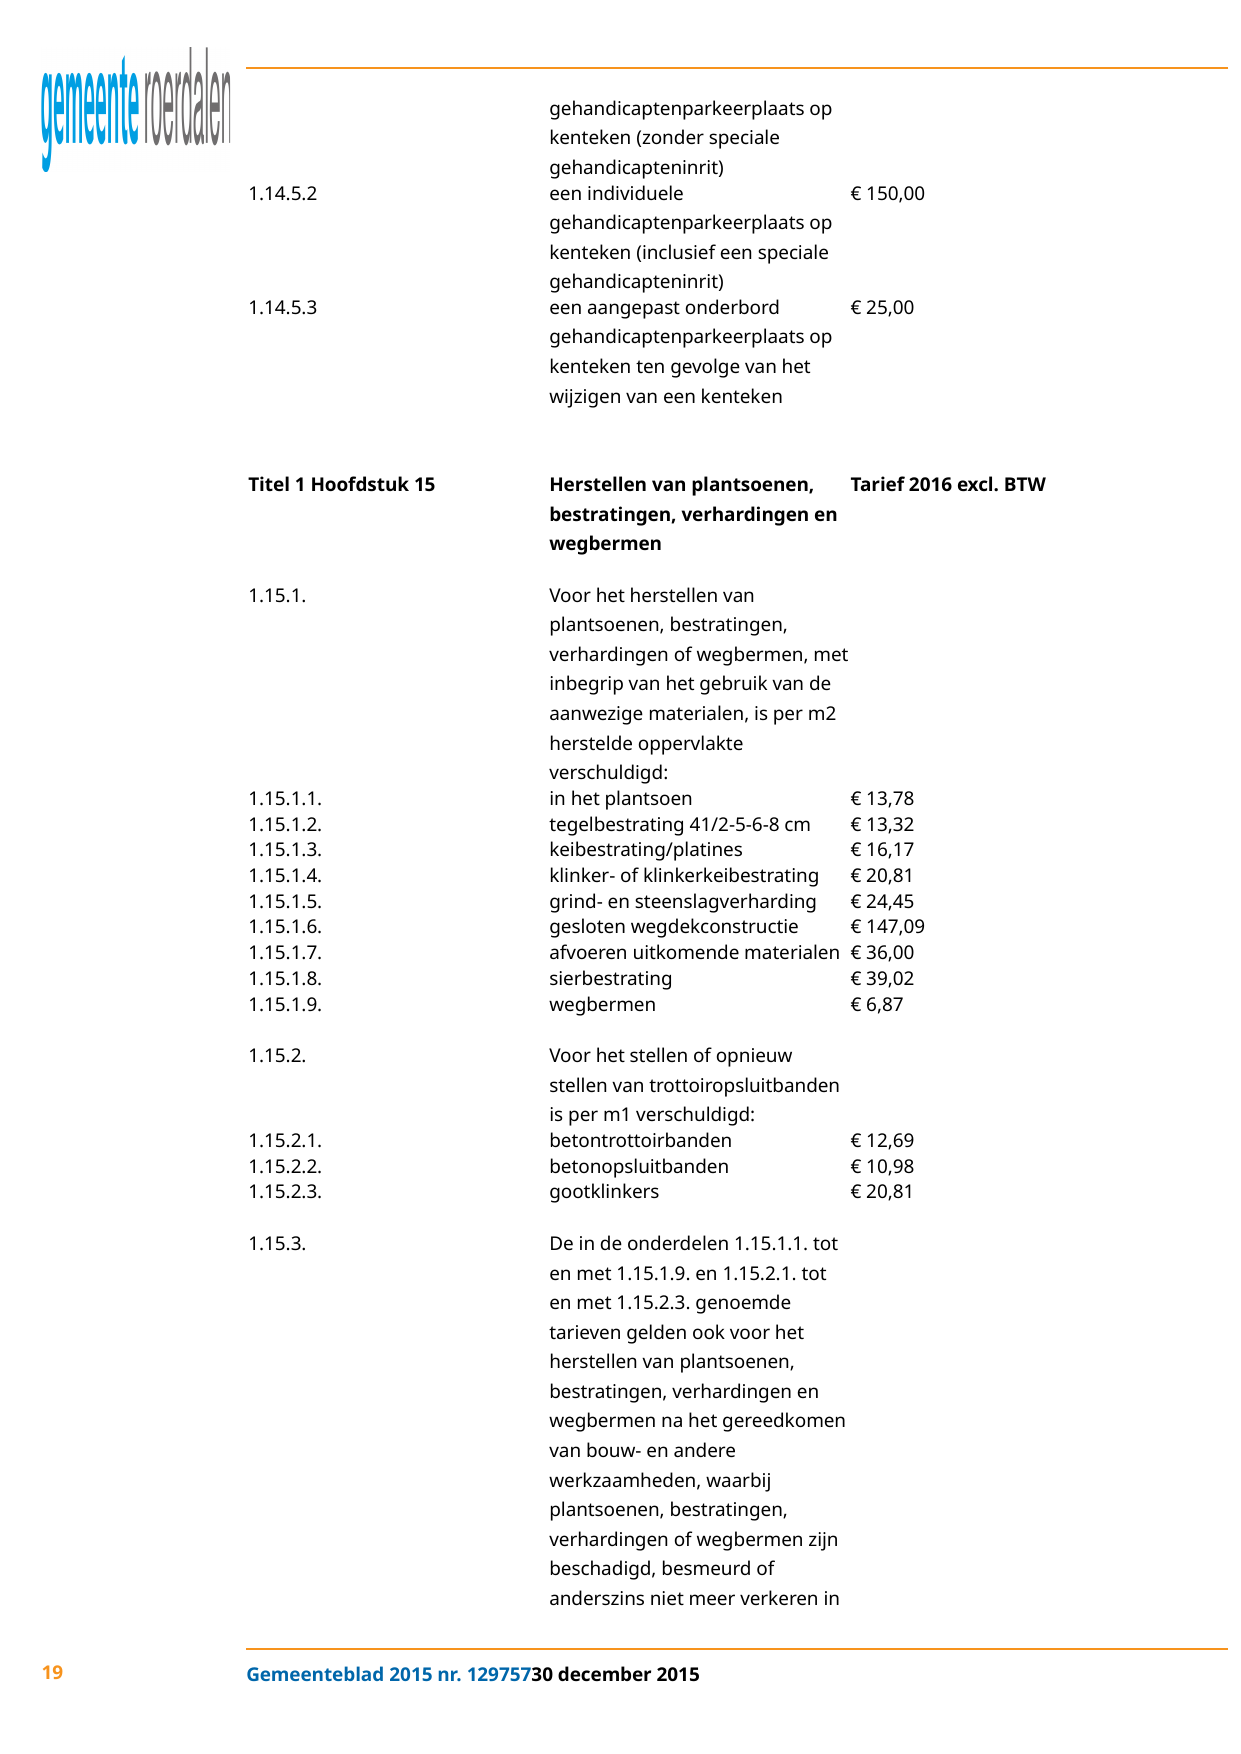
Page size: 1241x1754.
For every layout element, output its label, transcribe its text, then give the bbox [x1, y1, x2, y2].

table_cell [248, 95, 549, 180]
table_cell in het plantsoen [549, 785, 850, 811]
table_cell € 20,81 [850, 862, 1152, 888]
table_cell gootklinkers [549, 1179, 850, 1204]
table_cell [248, 556, 549, 582]
picture [41, 134, 48, 172]
table_cell afvoeren uitkomende materialen [549, 939, 850, 965]
table_cell 1.15.2.1. [248, 1127, 549, 1153]
table_cell 1.15.1.3. [248, 836, 549, 862]
table_cell 1.15.1.4. [248, 862, 549, 888]
picture [41, 47, 231, 172]
table_cell grind- en steenslagverharding [549, 888, 850, 914]
table_cell [850, 582, 1152, 785]
table_cell 1.15.1.7. [248, 939, 549, 965]
table_cell € 12,69 [850, 1127, 1152, 1153]
table_cell 1.15.1.5. [248, 888, 549, 914]
table_cell 1.14.5.2 [248, 180, 549, 294]
table_cell € 10,98 [850, 1153, 1152, 1179]
table_cell 1.15.3. [248, 1230, 549, 1611]
table_cell € 20,81 [850, 1179, 1152, 1204]
table_cell [549, 556, 850, 582]
table_cell [549, 1017, 850, 1042]
table_cell een individuele gehandicaptenparkeerplaats op kenteken (inclusief een speciale gehandicapteninrit) [549, 180, 850, 294]
table_cell gehandicaptenparkeerplaats op kenteken (zonder speciale gehandicapteninrit) [549, 95, 850, 180]
table_cell € 147,09 [850, 914, 1152, 939]
table_cell € 25,00 [850, 294, 1152, 409]
table_header Tarief 2016 excl. BTW [850, 471, 1152, 556]
table_cell gesloten wegdekconstructie [549, 914, 850, 939]
table_cell klinker- of klinkerkeibestrating [549, 862, 850, 888]
table_cell [850, 1042, 1152, 1127]
table_cell De in de onderdelen 1.15.1.1. tot en met 1.15.1.9. en 1.15.2.1. tot en met 1.15.2.3. genoemde tarieven gelden ook voor het herstellen van plantsoenen, bestratingen, verhardingen en wegbermen na het gereedkomen van bouw- en andere werkzaamheden, waarbij plantsoenen, bestratingen, verhardingen of wegbermen zijn beschadigd, besmeurd of anderszins niet meer verkeren in [549, 1230, 850, 1611]
table_cell [248, 1204, 549, 1230]
table_cell 1.15.1.2. [248, 811, 549, 836]
table_cell betontrottoirbanden [549, 1127, 850, 1153]
table_cell Voor het stellen of opnieuw stellen van trottoiropsluitbanden is per m1 verschuldigd: [549, 1042, 850, 1127]
table_cell € 6,87 [850, 991, 1152, 1017]
table_cell [850, 95, 1152, 180]
table_cell wegbermen [549, 991, 850, 1017]
table_cell [549, 1204, 850, 1230]
table_cell € 13,32 [850, 811, 1152, 836]
table_cell [850, 1017, 1152, 1042]
table_cell 1.15.1.6. [248, 914, 549, 939]
table_cell betonopsluitbanden [549, 1153, 850, 1179]
table_cell 1.15.1.9. [248, 991, 549, 1017]
table_cell [850, 1230, 1152, 1611]
table_cell 1.15.1.1. [248, 785, 549, 811]
table_cell [850, 556, 1152, 582]
table_cell sierbestrating [549, 965, 850, 991]
table_cell € 16,17 [850, 836, 1152, 862]
table_cell 1.15.1. [248, 582, 549, 785]
table_cell Voor het herstellen van plantsoenen, bestratingen, verhardingen of wegbermen, met inbegrip van het gebruik van de aanwezige materialen, is per m2 herstelde oppervlakte verschuldigd: [549, 582, 850, 785]
table_cell 1.15.2.3. [248, 1179, 549, 1204]
table_cell keibestrating/platines [549, 836, 850, 862]
table_cell 1.15.2.2. [248, 1153, 549, 1179]
table_cell € 39,02 [850, 965, 1152, 991]
table_cell € 24,45 [850, 888, 1152, 914]
table_cell een aangepast onderbord gehandicaptenparkeerplaats op kenteken ten gevolge van het wijzigen van een kenteken [549, 294, 850, 409]
table_cell € 13,78 [850, 785, 1152, 811]
table_cell tegelbestrating 41/2-5-6-8 cm [549, 811, 850, 836]
table_cell € 150,00 [850, 180, 1152, 294]
table_cell 1.14.5.3 [248, 294, 549, 409]
table_cell 1.15.2. [248, 1042, 549, 1127]
table_cell € 36,00 [850, 939, 1152, 965]
table_cell [850, 1204, 1152, 1230]
table_cell 1.15.1.8. [248, 965, 549, 991]
table_header Herstellen van plantsoenen, bestratingen, verhardingen en wegbermen [549, 471, 850, 556]
table_header Titel 1 Hoofdstuk 15 [248, 471, 549, 556]
table_cell [248, 1017, 549, 1042]
